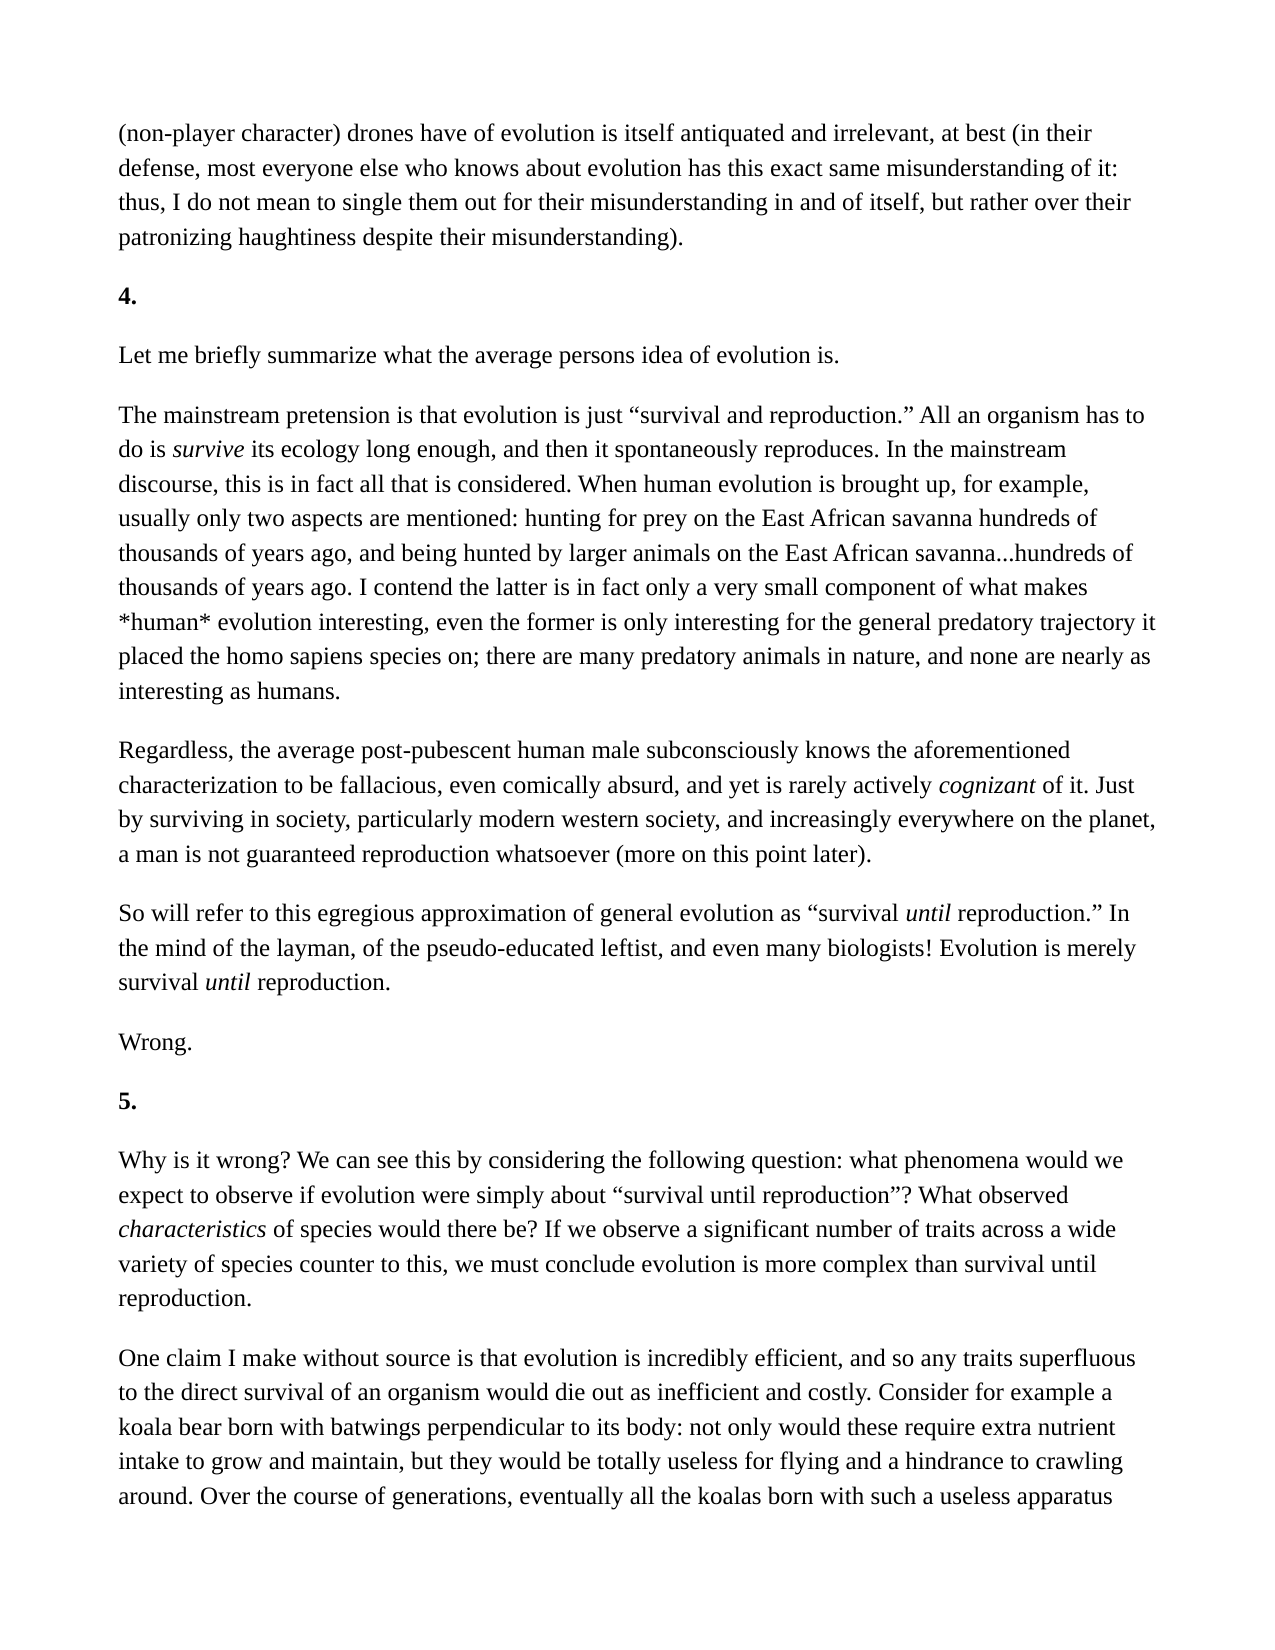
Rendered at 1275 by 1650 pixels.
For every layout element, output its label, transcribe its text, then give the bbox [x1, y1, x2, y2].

text 4. [118, 281, 1157, 310]
text The mainstream pretension is that evolution is just “survival and reproduction.” All an organism has to do is survive its ecology long enough, and then it spontaneously reproduces. In the mainstream discourse, this is in fact all that is considered. When human evolution is brought up, for example, usually only two aspects are mentioned: hunting for prey on the East African savanna hundreds of thousands of years ago, and being hunted by larger animals on the East African savanna...hundreds of thousands of years ago. I contend the latter is in fact only a very small component of what makes *human* evolution interesting, even the former is only interesting for the general predatory trajectory it placed the homo sapiens species on; there are many predatory animals in nature, and none are nearly as interesting as humans. [118, 400, 1157, 704]
text (non-player character) drones have of evolution is itself antiquated and irrelevant, at best (in their defense, most everyone else who knows about evolution has this exact same misunderstanding of it: thus, I do not mean to single them out for their misunderstanding in and of itself, but rather over their patronizing haughtiness despite their misunderstanding). [118, 118, 1157, 250]
text Wrong. [118, 1027, 1157, 1055]
text So will refer to this egregious approximation of general evolution as “survival until reproduction.” In the mind of the layman, of the pseudo-educated leftist, and even many biologists! Evolution is merely survival until reproduction. [118, 898, 1157, 996]
text One claim I make without source is that evolution is incredibly efficient, and so any traits superfluous to the direct survival of an organism would die out as inefficient and costly. Consider for example a koala bear born with batwings perpendicular to its body: not only would these require extra nutrient intake to grow and maintain, but they would be totally useless for flying and a hindrance to crawling around. Over the course of generations, eventually all the koalas born with such a useless apparatus [118, 1343, 1157, 1510]
text Let me briefly summarize what the average persons idea of evolution is. [118, 341, 1157, 369]
text Regardless, the average post-pubescent human male subconsciously knows the aforementioned characterization to be fallacious, even comically absurd, and yet is rarely actively cognizant of it. Just by surviving in society, particularly modern western society, and increasingly everywhere on the planet, a man is not guaranteed reproduction whatsoever (more on this point later). [118, 735, 1157, 867]
text Why is it wrong? We can see this by considering the following question: what phenomena would we expect to observe if evolution were simply about “survival until reproduction”? What observed characteristics of species would there be? If we observe a significant number of traits across a wide variety of species counter to this, we must conclude evolution is more complex than survival until reproduction. [118, 1146, 1157, 1312]
text 5. [118, 1086, 1157, 1115]
